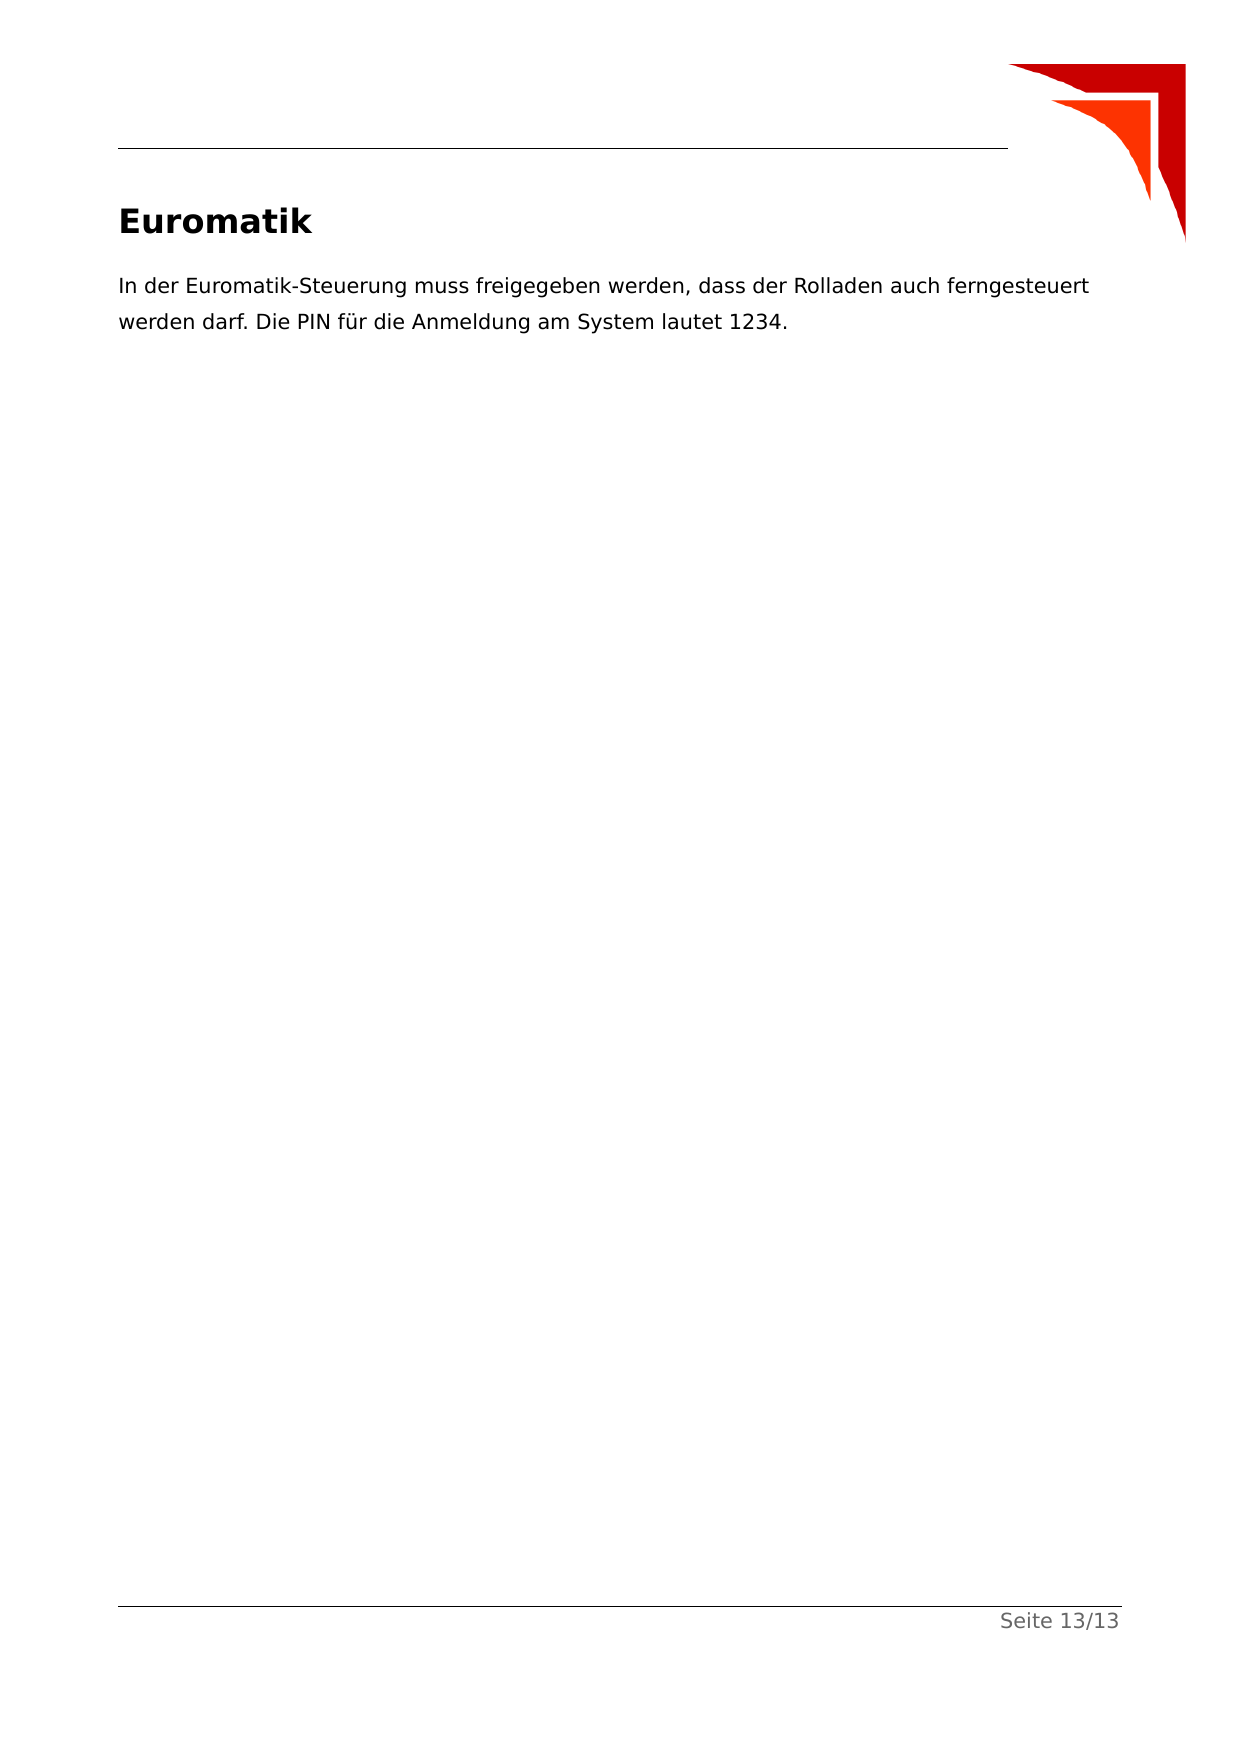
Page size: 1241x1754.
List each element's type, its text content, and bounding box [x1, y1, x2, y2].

picture [1008, 64, 1186, 243]
text In der Euromatik-Steuerung muss freigegeben werden, dass der Rolladen auch ferngesteuert werden darf. Die PIN für die Anmeldung am System lautet 1234. [118, 274, 1122, 334]
subtitle Euromatik [118, 203, 1008, 242]
